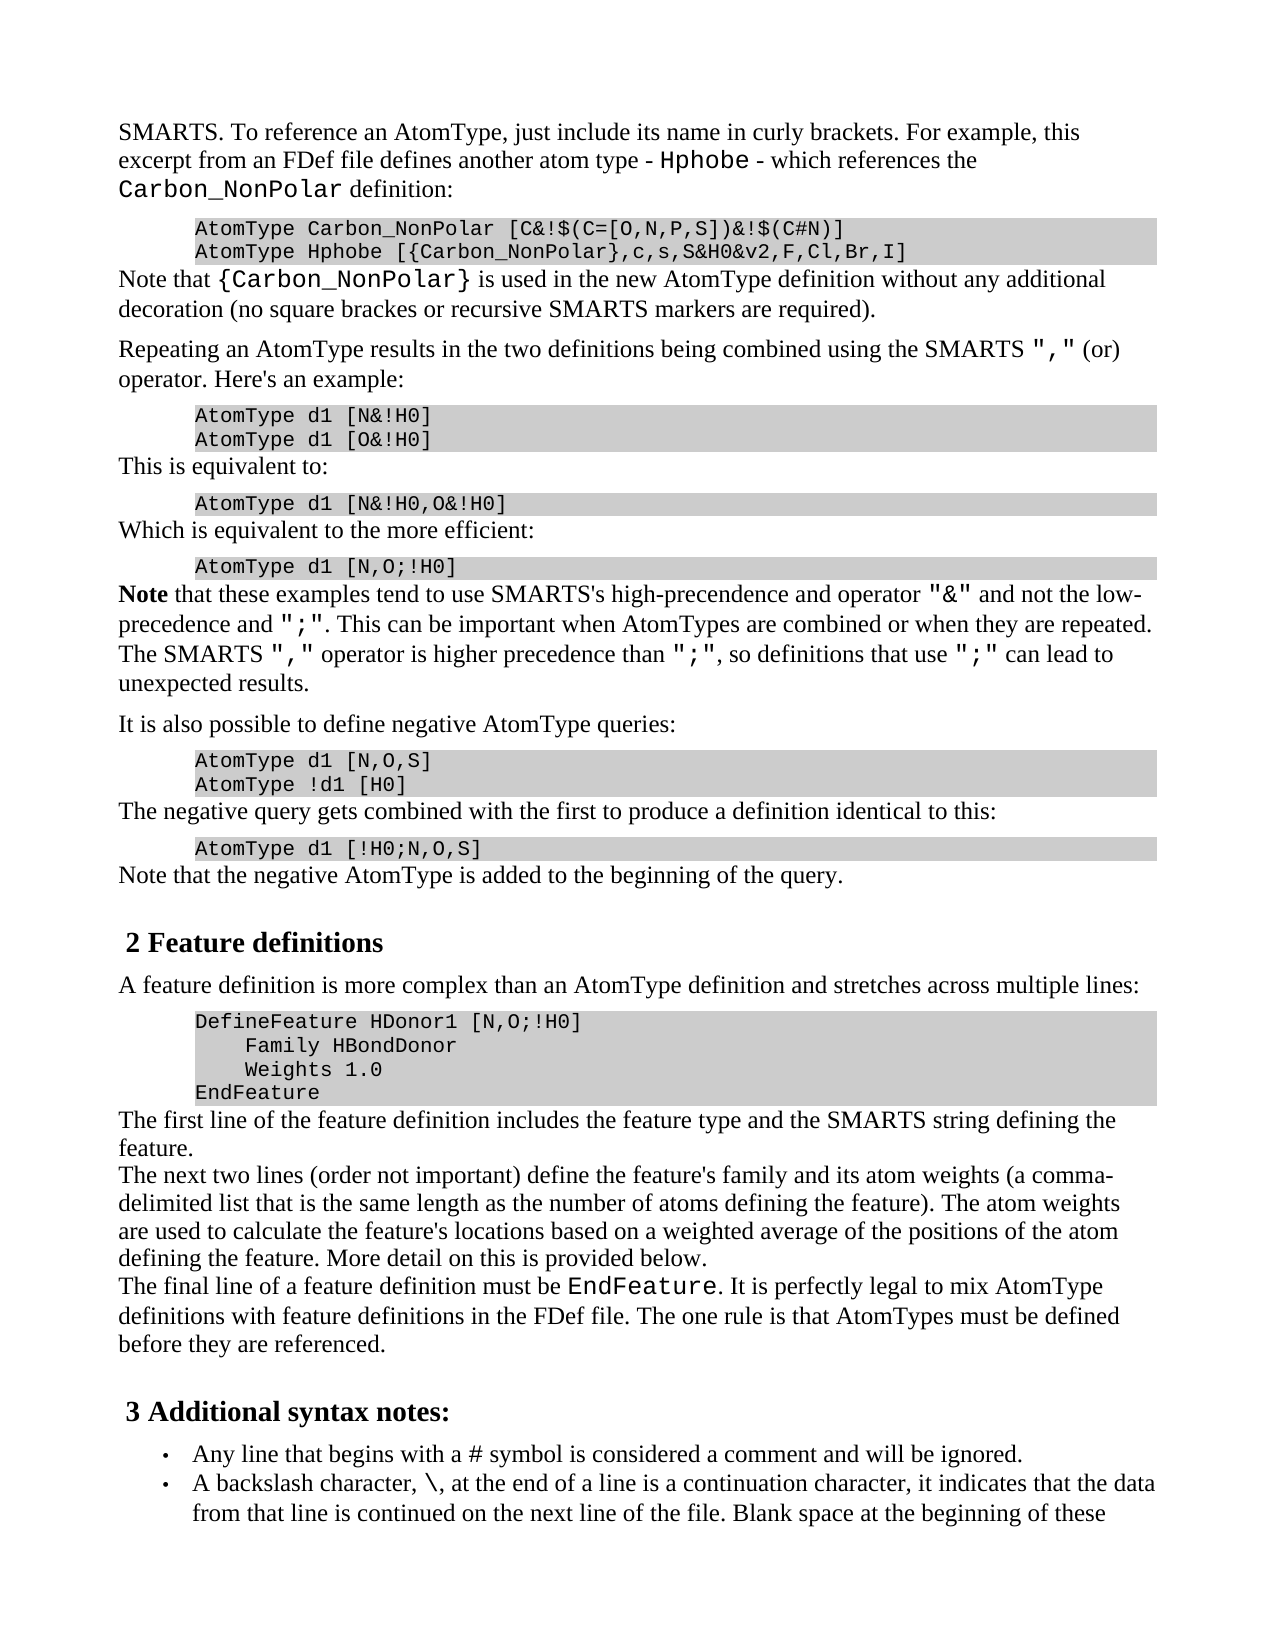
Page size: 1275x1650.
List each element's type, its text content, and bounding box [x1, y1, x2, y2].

text Note that the negative AtomType is added to the beginning of the query. [118, 861, 1157, 889]
text Note that {Carbon_NonPolar} is used in the new AtomType definition without any additional decoration (no square brackes or recursive SMARTS markers are required). [118, 265, 1157, 323]
text The first line of the feature definition includes the feature type and the SMARTS string defining the feature. The next two lines (order not important) define the feature's family and its atom weights (a comma-delimited list that is the same length as the number of atoms defining the feature). The atom weights are used to calculate the feature's locations based on a weighted average of the positions of the atom defining the feature. More detail on this is provided below. The final line of a feature definition must be EndFeature. It is perfectly legal to mix AtomType definitions with feature definitions in the FDef file. The one rule is that AtomTypes must be defined before they are referenced. [118, 1106, 1157, 1357]
text EndFeature [195, 1082, 1157, 1106]
text AtomType Carbon_NonPolar [C&!$(C=[O,N,P,S])&!$(C#N)] [195, 218, 1157, 242]
text Note that these examples tend to use SMARTS's high-precendence and operator "&" and not the low-precedence and ";". This can be important when AtomTypes are combined or when they are repeated. The SMARTS "," operator is higher precedence than ";", so definitions that use ";" can lead to unexpected results. [118, 580, 1157, 697]
text AtomType d1 [N&!H0] [195, 405, 1157, 429]
text The negative query gets combined with the first to produce a definition identical to this: [118, 797, 1157, 825]
subtitle Feature definitions [118, 926, 1157, 959]
list Any line that begins with a # symbol is considered a comment and will be ignored. [162, 1440, 1157, 1469]
list A backslash character, \, at the end of a line is a continuation character, it indicates that the data from that line is continued on the next line of the file. Blank space at the beginning of these [162, 1469, 1157, 1527]
text It is also possible to define negative AtomType queries: [118, 710, 1157, 737]
text AtomType d1 [N,O;!H0] [195, 557, 1157, 580]
text DefineFeature HDonor1 [N,O;!H0] [195, 1011, 1157, 1035]
subtitle Additional syntax notes: [118, 1395, 1157, 1427]
text Family HBondDonor [195, 1035, 1157, 1059]
text AtomType d1 [O&!H0] [195, 429, 1157, 452]
text Weights 1.0 [195, 1059, 1157, 1082]
text This is equivalent to: [118, 452, 1157, 480]
text Which is equivalent to the more efficient: [118, 516, 1157, 544]
text Repeating an AtomType results in the two definitions being combined using the SMARTS "," (or) operator. Here's an example: [118, 335, 1157, 393]
text AtomType d1 [N&!H0,O&!H0] [195, 493, 1157, 516]
text SMARTS. To reference an AtomType, just include its name in curly brackets. For example, this excerpt from an FDef file defines another atom type - Hphobe - which references the Carbon_NonPolar definition: [118, 118, 1157, 205]
text A feature definition is more complex than an AtomType definition and stretches across multiple lines: [118, 971, 1157, 999]
text AtomType !d1 [H0] [195, 774, 1157, 797]
text AtomType d1 [!H0;N,O,S] [195, 837, 1157, 861]
text AtomType Hphobe [{Carbon_NonPolar},c,s,S&H0&v2,F,Cl,Br,I] [195, 242, 1157, 265]
text AtomType d1 [N,O,S] [195, 750, 1157, 774]
